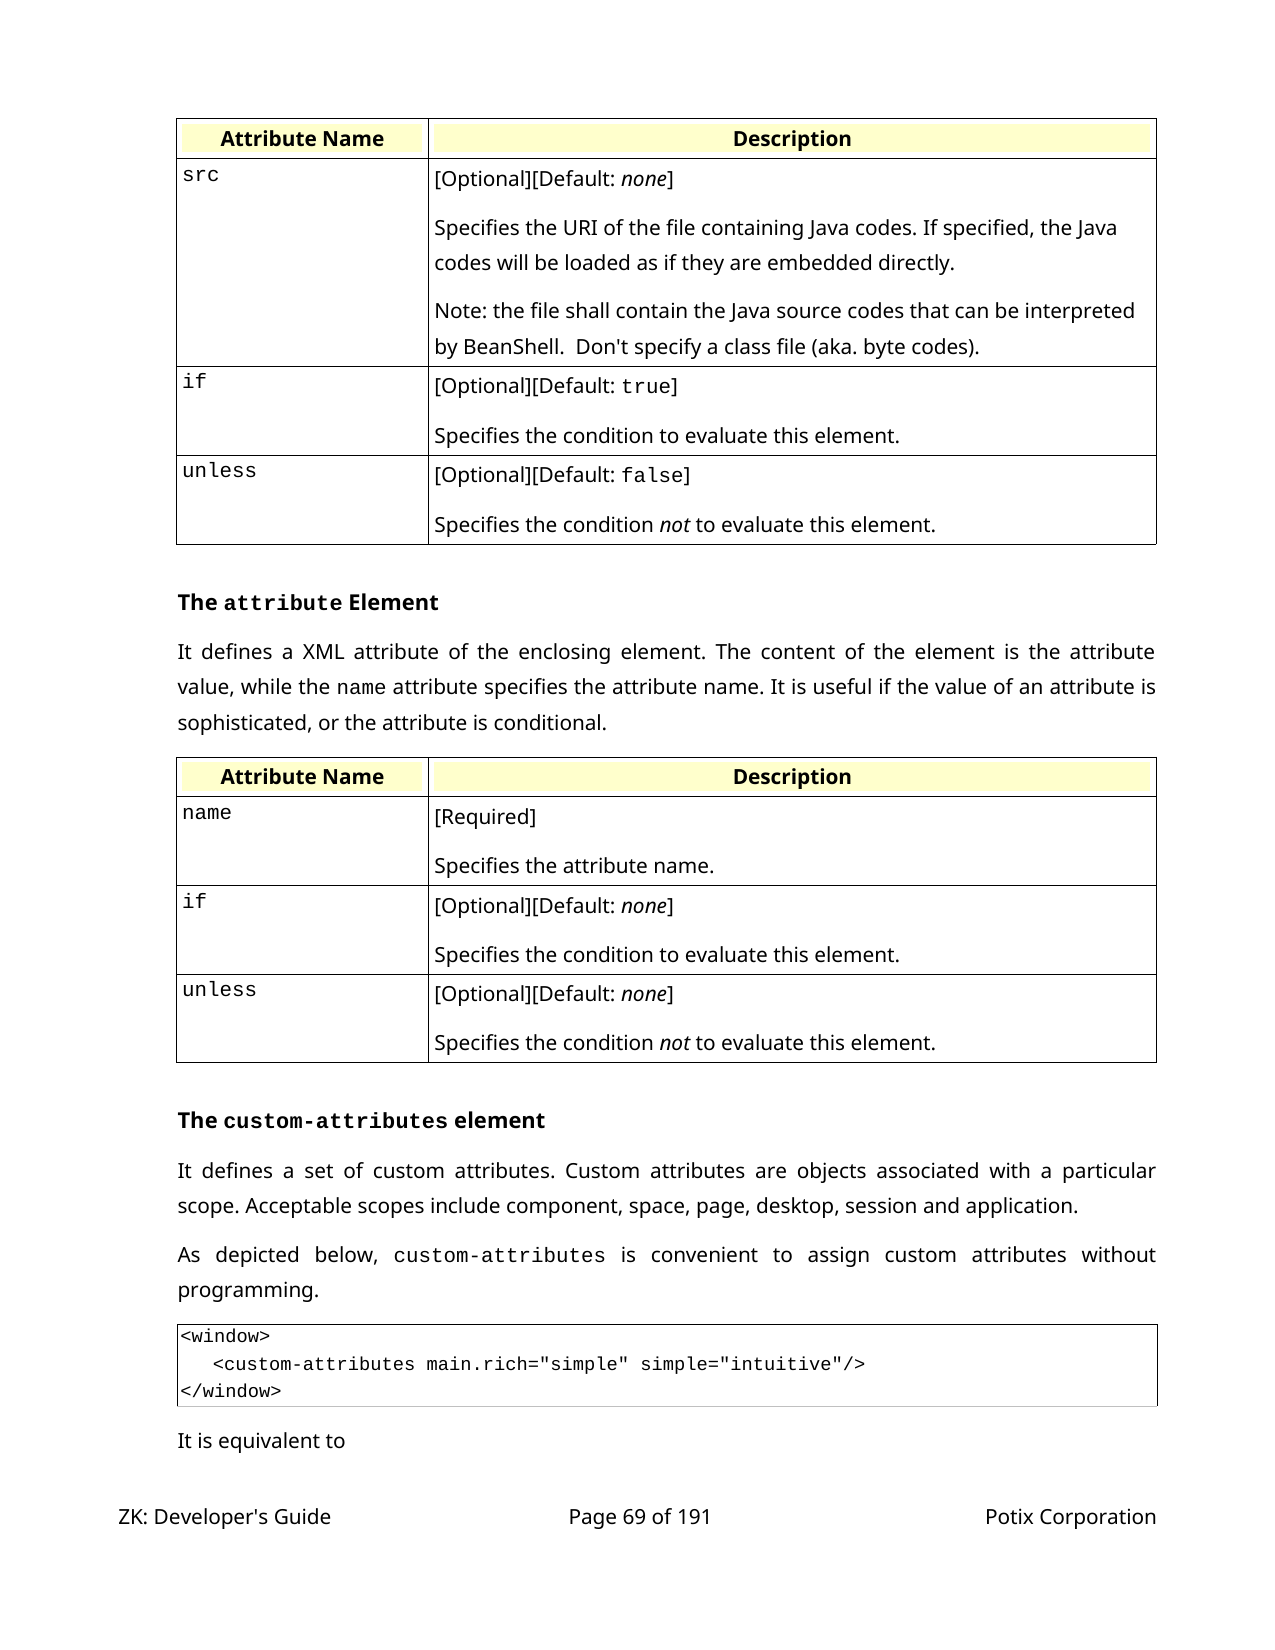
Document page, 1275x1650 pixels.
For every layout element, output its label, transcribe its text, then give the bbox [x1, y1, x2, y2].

text <custom-attributes main.rich="simple" simple="intuitive"/> [178, 1351, 1157, 1376]
table_cell [Optional][Default: false] Specifies the condition not to evaluate this element. [429, 456, 1156, 544]
table_cell [Optional][Default: true] Specifies the condition to evaluate this element. [429, 367, 1156, 455]
table_header Attribute Name [177, 758, 428, 796]
text It defines a set of custom attributes. Custom attributes are objects associated with a particular scope. Acceptable scopes include component, space, page, desktop, session and application. [177, 1156, 1157, 1219]
text </window> [178, 1378, 1157, 1406]
table_header Description [429, 119, 1156, 158]
table_cell unless [177, 456, 428, 544]
table_cell name [177, 797, 428, 885]
text It defines a XML attribute of the enclosing element. The content of the element is the attribute value, while the name attribute specifies the attribute name. It is useful if the value of an attribute is sophisticated, or the attribute is conditional. [177, 637, 1157, 736]
table_cell [Required] Specifies the attribute name. [429, 797, 1156, 885]
table_cell [Optional][Default: none] Specifies the URI of the file containing Java codes. If specified, the Java codes will be loaded as if they are embedded directly. Note: the file shall contain the Java source codes that can be interpreted by BeanShell. Don't specify a class file (aka. byte codes). [429, 159, 1156, 366]
table_cell [Optional][Default: none] Specifies the condition not to evaluate this element. [429, 975, 1156, 1062]
text As depicted below, custom-attributes is convenient to assign custom attributes without programming. [177, 1240, 1157, 1303]
table_cell if [177, 367, 428, 455]
table_header Attribute Name [177, 119, 428, 158]
table_cell if [177, 886, 428, 974]
table_cell [Optional][Default: none] Specifies the condition to evaluate this element. [429, 886, 1156, 974]
subtitle The custom-attributes element [177, 1105, 1157, 1135]
subtitle The attribute Element [177, 586, 1157, 616]
table_cell src [177, 159, 428, 366]
table_header Description [429, 758, 1156, 796]
text <window> [178, 1325, 1157, 1348]
table_cell unless [177, 975, 428, 1062]
text It is equivalent to [177, 1426, 1157, 1455]
